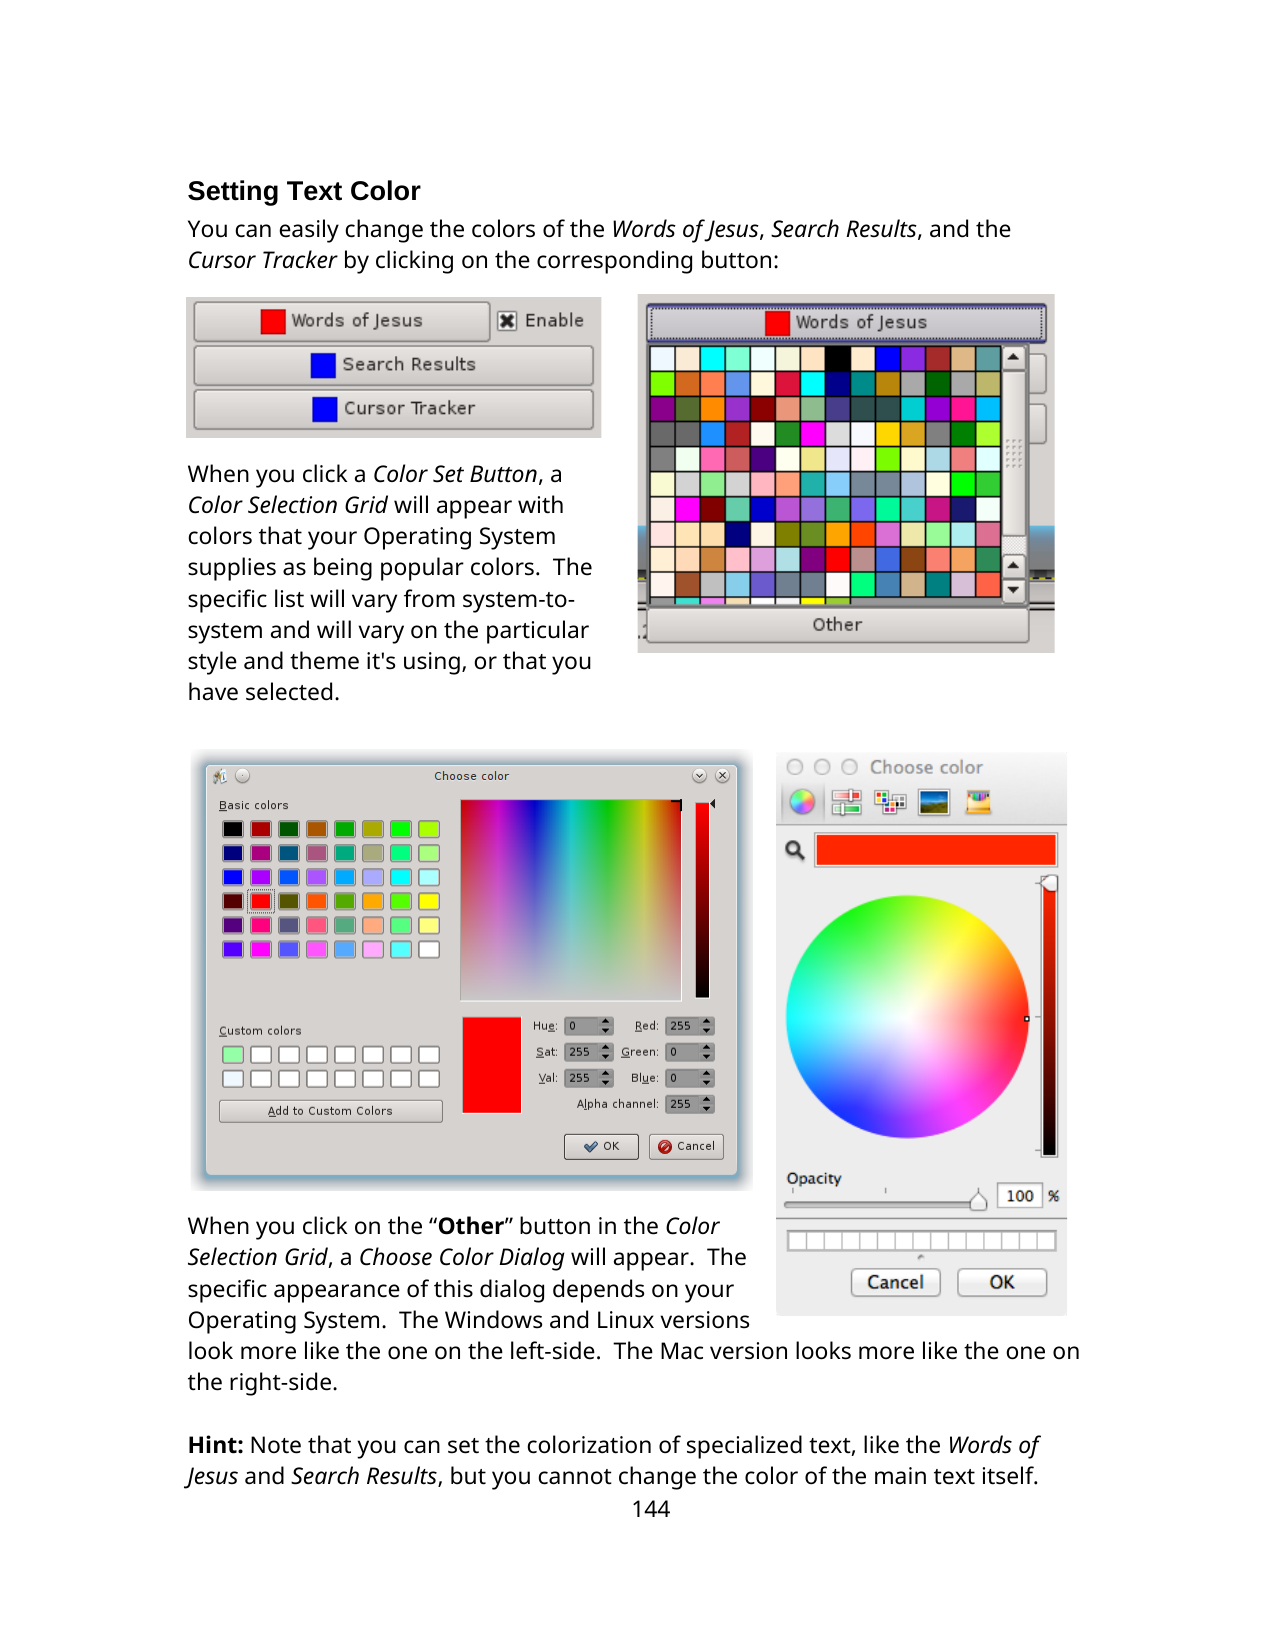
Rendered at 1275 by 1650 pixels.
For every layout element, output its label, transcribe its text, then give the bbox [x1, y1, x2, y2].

text You can easily change the colors of the Words of Jesus, Search Results, and the Cursor Tracker by clicking on the corresponding button: [187, 212, 1087, 275]
picture [186, 297, 602, 438]
text When you click on the “Other” button in the Color Selection Grid, a Choose Color Dialog will appear. The specific appearance of this dialog depends on your Operating System. The Windows and Linux versions look more like the one on the left-side. The Mac version looks more like the one on the right-side. [187, 739, 1087, 1398]
subtitle Setting Text Color [187, 175, 1087, 206]
picture [190, 749, 753, 1191]
text When you click a Color Set Button, a Color Selection Grid will appear with colors that your Operating System supplies as being popular colors. The specific list will vary from system-to-system and will vary on the particular style and theme it's using, or that you have selected. [187, 275, 1087, 707]
picture [776, 752, 1068, 1316]
picture [637, 294, 1055, 653]
text Hint: Note that you can set the colorization of specialized text, like the Words of Jesus and Search Results, but you cannot change the color of the main text itself. [187, 1429, 1087, 1491]
